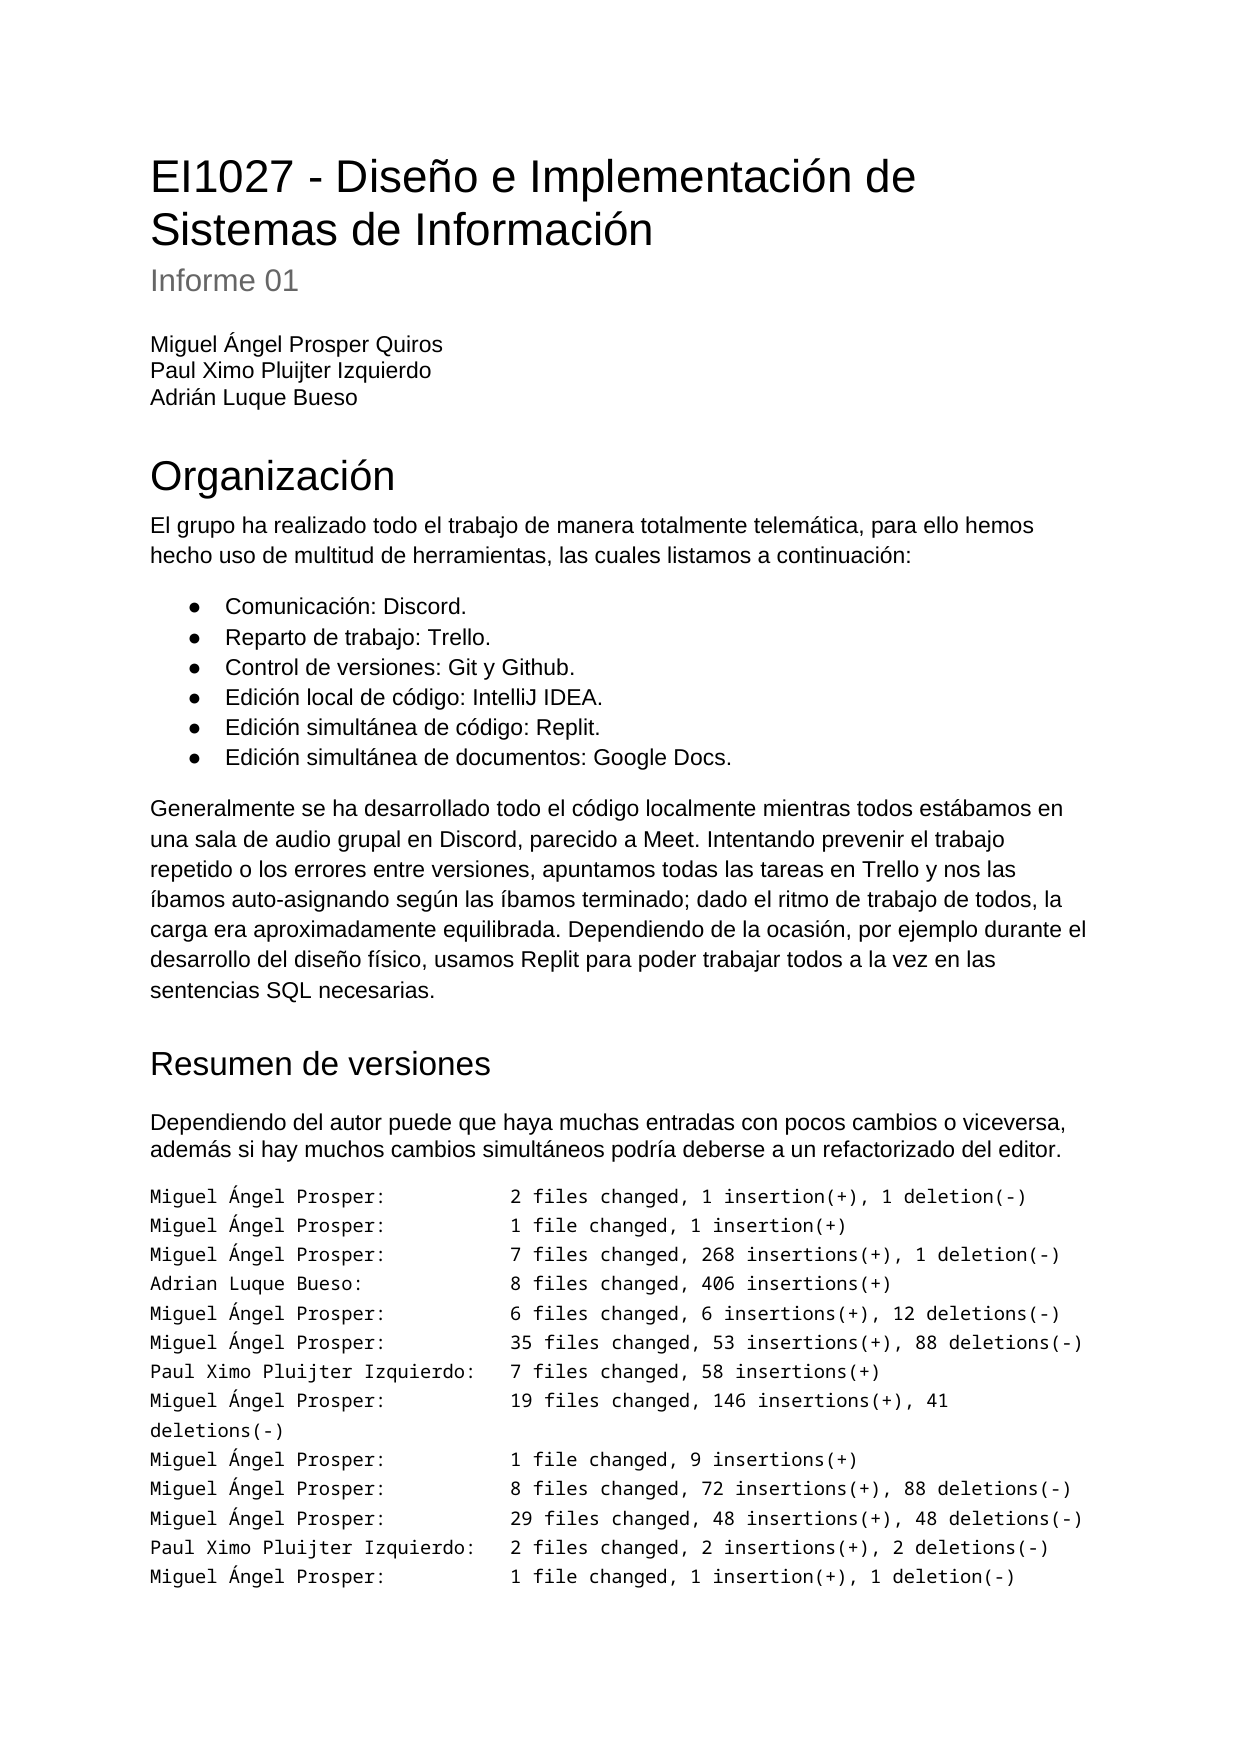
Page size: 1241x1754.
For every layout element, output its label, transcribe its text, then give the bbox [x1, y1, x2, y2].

text El grupo ha realizado todo el trabajo de manera totalmente telemática, para ello hemos hecho uso de multitud de herramientas, las cuales listamos a continuación: [150, 512, 1090, 569]
text Miguel Ángel Prosper: 35 files changed, 53 insertions(+), 88 deletions(-) [150, 1329, 1090, 1355]
text Paul Ximo Pluijter Izquierdo: 2 files changed, 2 insertions(+), 2 deletions(-) [150, 1534, 1090, 1560]
text Adrián Luque Bueso [150, 384, 1090, 410]
text Miguel Ángel Prosper: 7 files changed, 268 insertions(+), 1 deletion(-) [150, 1241, 1090, 1267]
subtitle Resumen de versiones [150, 1044, 1090, 1083]
text Paul Ximo Pluijter Izquierdo: 7 files changed, 58 insertions(+) [150, 1358, 1090, 1384]
text Miguel Ángel Prosper: 1 file changed, 9 insertions(+) [150, 1446, 1090, 1472]
text Paul Ximo Pluijter Izquierdo [150, 357, 1090, 384]
subtitle Organización [150, 452, 1090, 499]
title EI1027 - Diseño e Implementación de Sistemas de Información [150, 150, 1090, 255]
text Miguel Ángel Prosper: 1 file changed, 1 insertion(+), 1 deletion(-) [150, 1563, 1090, 1589]
text Miguel Ángel Prosper: 1 file changed, 1 insertion(+) [150, 1212, 1090, 1238]
list Edición simultánea de código: Replit. [187, 714, 1090, 741]
text Miguel Ángel Prosper: 19 files changed, 146 insertions(+), 41 deletions(-) [150, 1388, 1090, 1443]
list Edición local de código: IntelliJ IDEA. [187, 684, 1090, 710]
list Control de versiones: Git y Github. [187, 654, 1090, 680]
list Reparto de trabajo: Trello. [187, 623, 1090, 650]
text Miguel Ángel Prosper: 6 files changed, 6 insertions(+), 12 deletions(-) [150, 1300, 1090, 1326]
text Miguel Ángel Prosper: 2 files changed, 1 insertion(+), 1 deletion(-) [150, 1183, 1090, 1208]
text Adrian Luque Bueso: 8 files changed, 406 insertions(+) [150, 1271, 1090, 1296]
text Miguel Ángel Prosper: 29 files changed, 48 insertions(+), 48 deletions(-) [150, 1505, 1090, 1530]
list Edición simultánea de documentos: Google Docs. [187, 744, 1090, 771]
subtitle Informe 01 [150, 262, 1090, 298]
text Generalmente se ha desarrollado todo el código localmente mientras todos estábamos en una sala de audio grupal en Discord, parecido a Meet. Intentando prevenir el trabajo repetido o los errores entre versiones, apuntamos todas las tareas en Trello y nos las íbamos auto-asignando según las íbamos terminado; dado el ritmo de trabajo de todos, la carga era aproximadamente equilibrada. Dependiendo de la ocasión, por ejemplo durante el desarrollo del diseño físico, usamos Replit para poder trabajar todos a la vez en las sentencias SQL necesarias. [150, 795, 1090, 1003]
text Dependiendo del autor puede que haya muchas entradas con pocos cambios o viceversa, además si hay muchos cambios simultáneos podría deberse a un refactorizado del editor. [150, 1109, 1090, 1162]
text Miguel Ángel Prosper: 8 files changed, 72 insertions(+), 88 deletions(-) [150, 1476, 1090, 1501]
list Comunicación: Discord. [187, 593, 1090, 620]
text Miguel Ángel Prosper Quiros [150, 331, 1090, 357]
